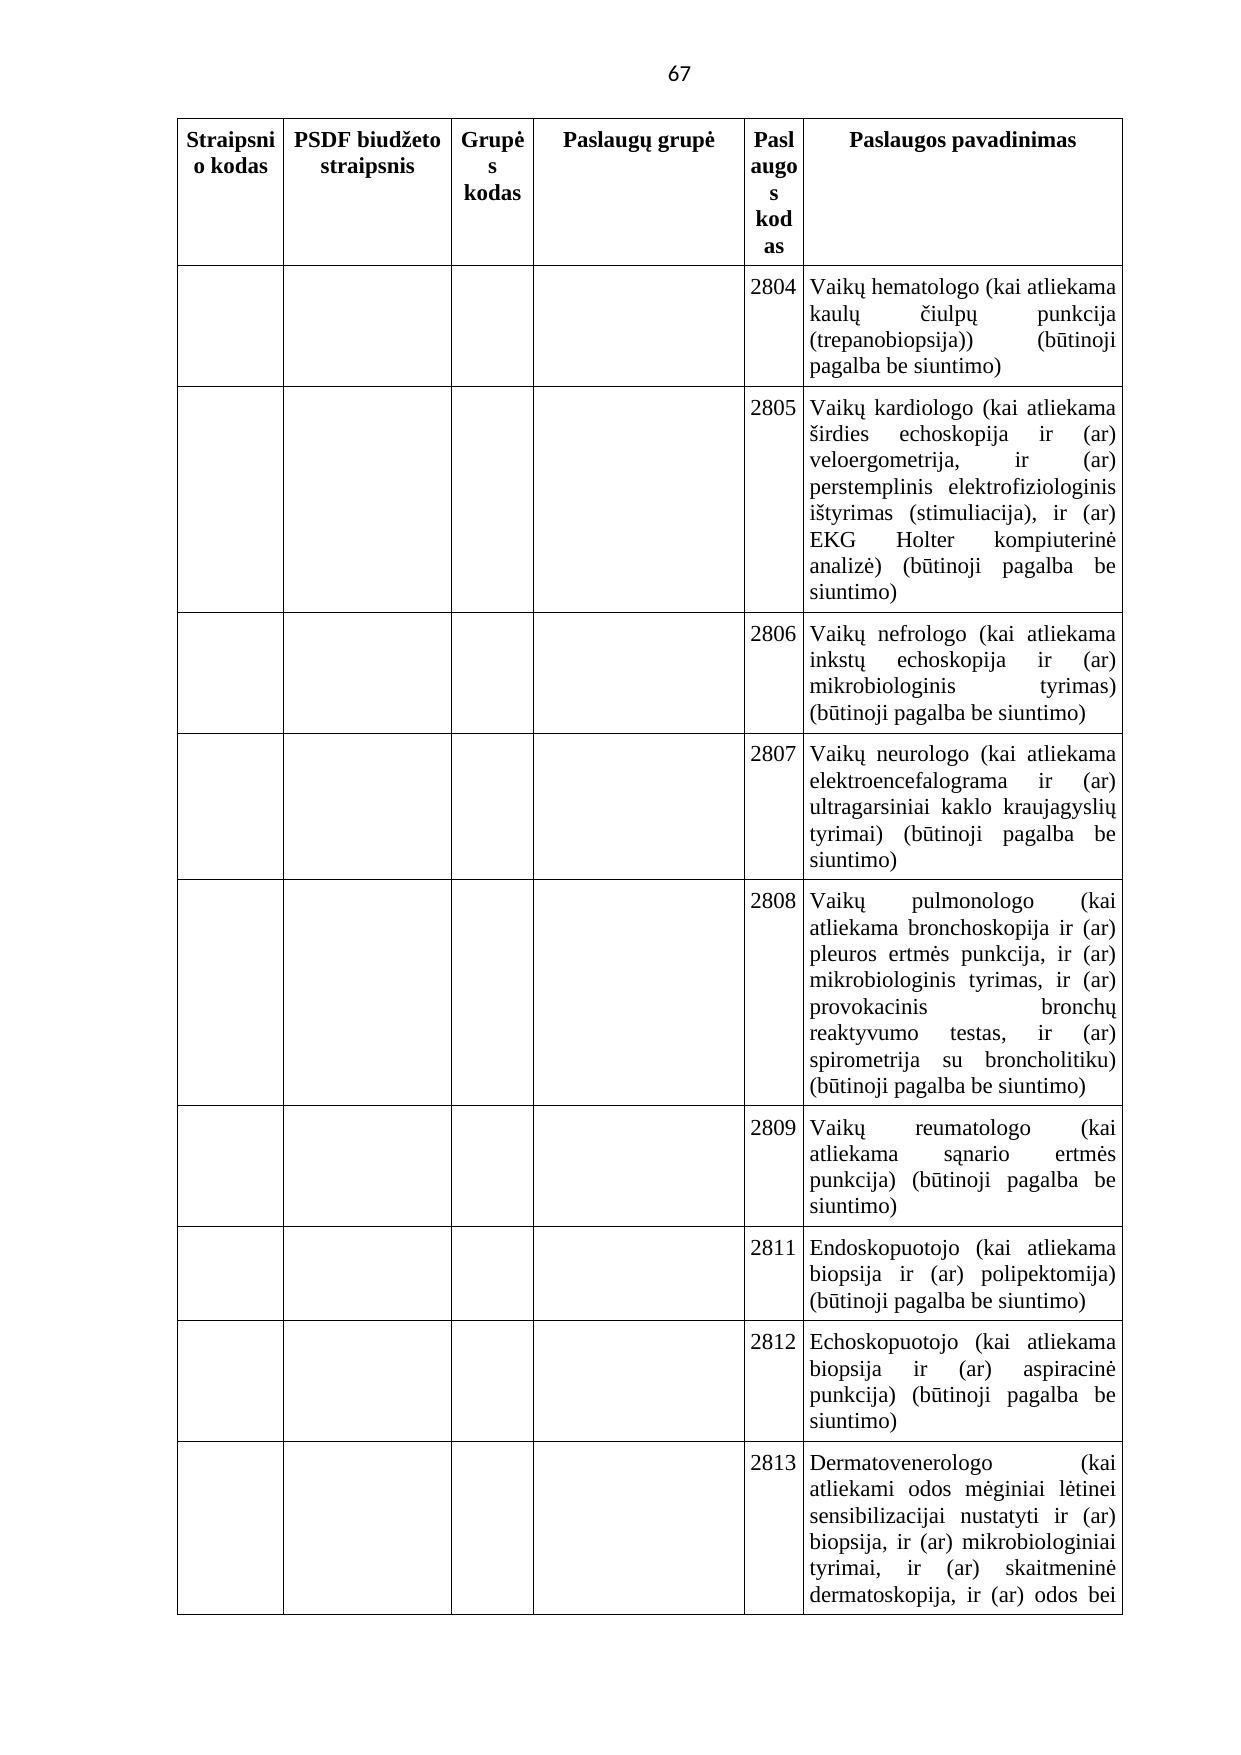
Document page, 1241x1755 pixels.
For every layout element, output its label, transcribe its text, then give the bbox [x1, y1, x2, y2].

table_cell [284, 1442, 451, 1614]
table_header PSDF biudžeto straipsnis [284, 119, 451, 265]
table_cell [178, 734, 283, 879]
table_cell 2811 [745, 1227, 803, 1320]
table_cell Dermatovenerologo (kai atliekami odos mėginiai lėtinei sensibilizacijai nustatyti ir (ar) biopsija, ir (ar) mikrobiologiniai tyrimai, ir (ar) skaitmeninė dermatoskopija, ir (ar) odos bei [804, 1442, 1122, 1614]
table_cell [284, 1106, 451, 1226]
table_header Straipsnio kodas [178, 119, 283, 265]
table_cell [534, 1321, 744, 1441]
table_cell Endoskopuotojo (kai atliekama biopsija ir (ar) polipektomija) (būtinoji pagalba be siuntimo) [804, 1227, 1122, 1320]
table_cell Echoskopuotojo (kai atliekama biopsija ir (ar) aspiracinė punkcija) (būtinoji pagalba be siuntimo) [804, 1321, 1122, 1441]
table_cell 2812 [745, 1321, 803, 1441]
table_cell [452, 266, 533, 386]
table_cell [178, 613, 283, 732]
table_cell [534, 266, 744, 386]
table_cell [534, 880, 744, 1105]
table_cell [534, 1227, 744, 1320]
table_cell [452, 1321, 533, 1441]
table_cell [452, 1106, 533, 1226]
table_cell Vaikų neurologo (kai atliekama elektroencefalograma ir (ar) ultragarsiniai kaklo kraujagyslių tyrimai) (būtinoji pagalba be siuntimo) [804, 734, 1122, 879]
table_cell 2806 [745, 613, 803, 732]
table_header Paslaugų grupė [534, 119, 744, 265]
table_cell 2805 [745, 387, 803, 612]
table_cell [534, 1442, 744, 1614]
table_cell [284, 613, 451, 732]
table_cell Vaikų reumatologo (kai atliekama sąnario ertmės punkcija) (būtinoji pagalba be siuntimo) [804, 1106, 1122, 1226]
table_cell [178, 880, 283, 1105]
table_cell [452, 1227, 533, 1320]
table_cell [178, 387, 283, 612]
table_cell Vaikų hematologo (kai atliekama kaulų čiulpų punkcija (trepanobiopsija)) (būtinoji pagalba be siuntimo) [804, 266, 1122, 386]
table_cell [178, 266, 283, 386]
table_cell [178, 1321, 283, 1441]
table_cell [452, 387, 533, 612]
table_cell [284, 266, 451, 386]
table_cell [284, 880, 451, 1105]
table_cell Vaikų nefrologo (kai atliekama inkstų echoskopija ir (ar) mikrobiologinis tyrimas) (būtinoji pagalba be siuntimo) [804, 613, 1122, 732]
table_cell [178, 1106, 283, 1226]
table_cell 2813 [745, 1442, 803, 1614]
table_cell 2809 [745, 1106, 803, 1226]
table_cell 2804 [745, 266, 803, 386]
table_cell [284, 734, 451, 879]
table_cell [178, 1227, 283, 1320]
table_cell 2807 [745, 734, 803, 879]
table_cell Vaikų kardiologo (kai atliekama širdies echoskopija ir (ar) veloergometrija, ir (ar) perstemplinis elektrofiziologinis ištyrimas (stimuliacija), ir (ar) EKG Holter kompiuterinė analizė) (būtinoji pagalba be siuntimo) [804, 387, 1122, 612]
table_cell [284, 387, 451, 612]
table_cell [452, 734, 533, 879]
table_cell [284, 1321, 451, 1441]
table_cell [284, 1227, 451, 1320]
table_cell [534, 613, 744, 732]
table_cell [178, 1442, 283, 1614]
table_cell [452, 1442, 533, 1614]
table_cell [534, 734, 744, 879]
table_header Grupės kodas [452, 119, 533, 265]
table_cell [452, 613, 533, 732]
table_cell [534, 387, 744, 612]
table_header Paslaugos pavadinimas [804, 119, 1122, 265]
table_header Paslaugos kodas [745, 119, 803, 265]
table_cell [452, 880, 533, 1105]
table_cell 2808 [745, 880, 803, 1105]
table_cell [534, 1106, 744, 1226]
table_cell Vaikų pulmonologo (kai atliekama bronchoskopija ir (ar) pleuros ertmės punkcija, ir (ar) mikrobiologinis tyrimas, ir (ar) provokacinis bronchų reaktyvumo testas, ir (ar) spirometrija su broncholitiku) (būtinoji pagalba be siuntimo) [804, 880, 1122, 1105]
